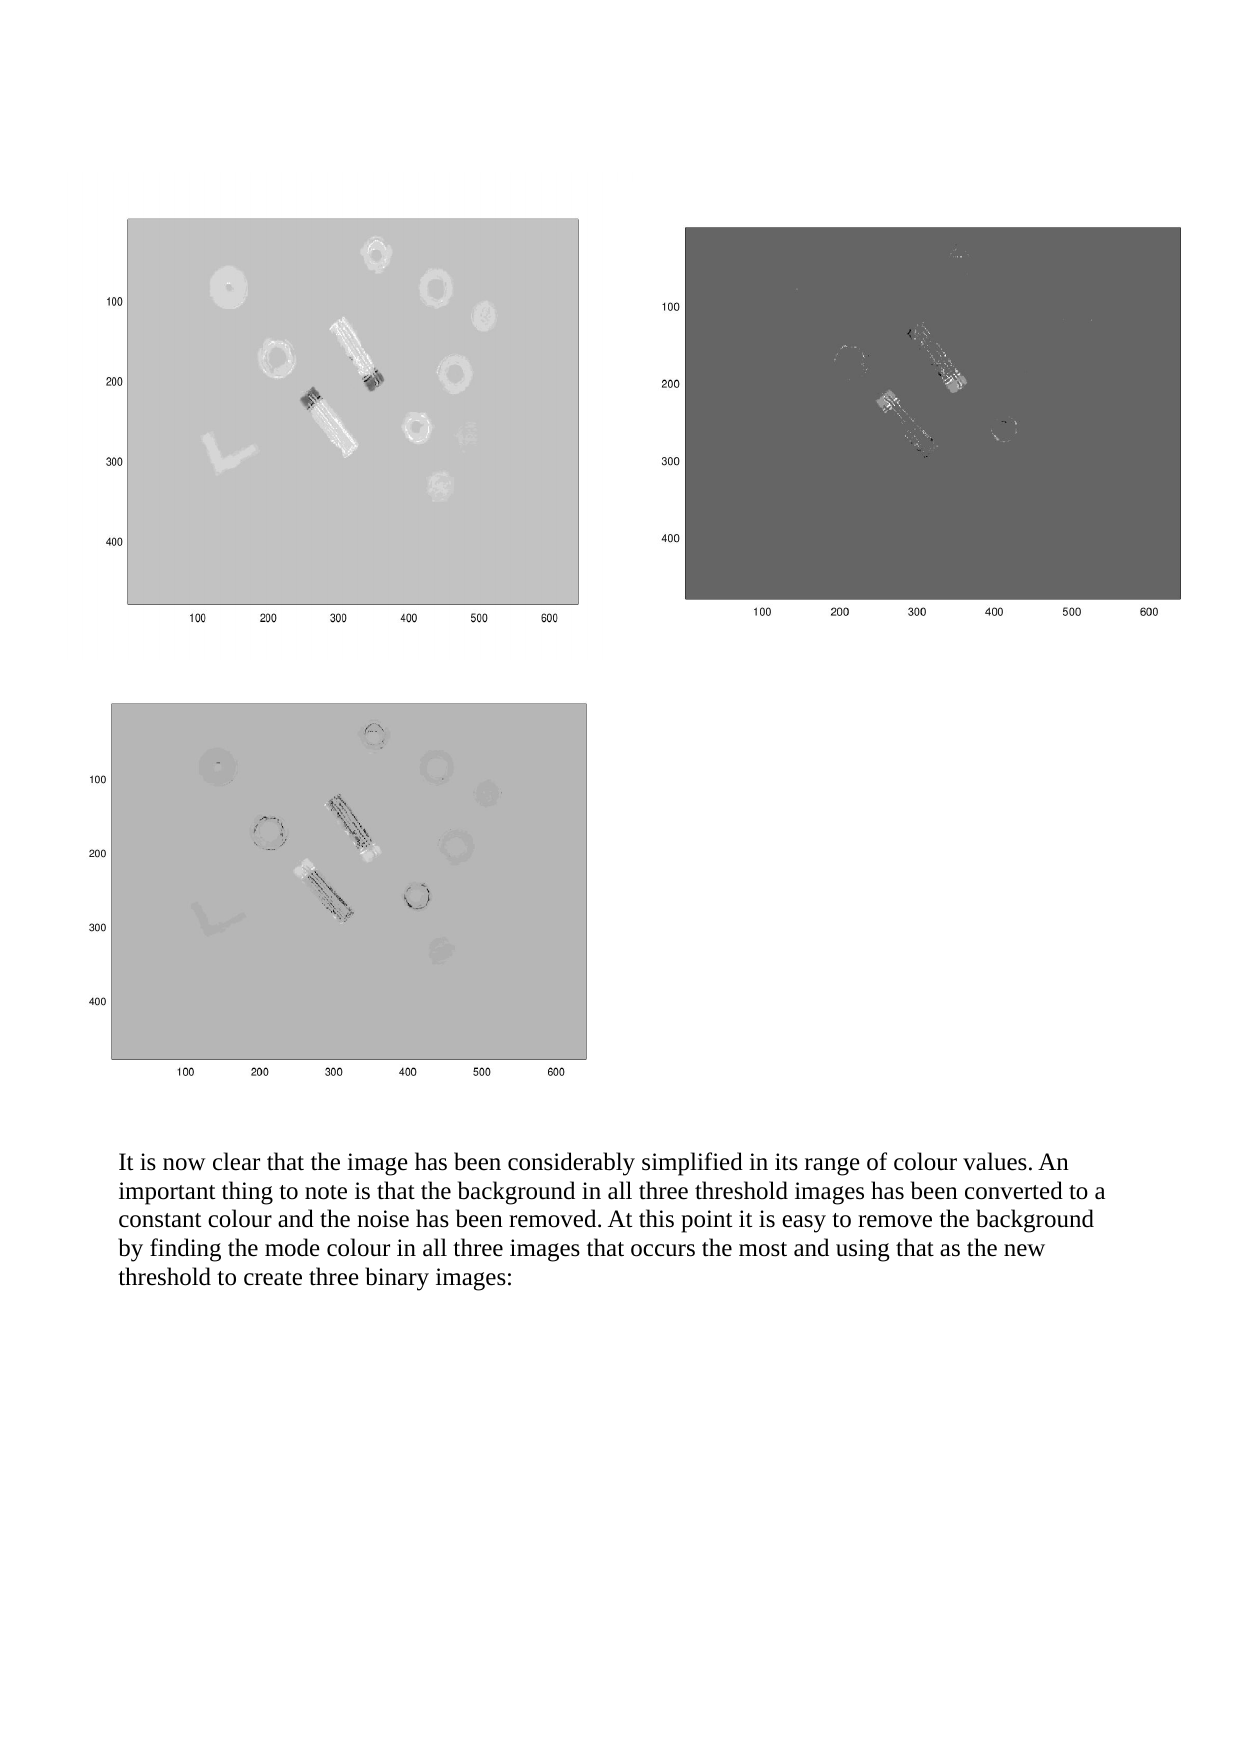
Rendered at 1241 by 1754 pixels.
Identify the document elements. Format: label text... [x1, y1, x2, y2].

picture [32, 172, 1241, 1119]
text It is now clear that the image has been considerably simplified in its range of colour values. An important thing to note is that the background in all three threshold images has been converted to a constant colour and the noise has been removed. At this point it is easy to remove the background by finding the mode colour in all three images that occurs the most and using that as the new threshold to create three binary images: [118, 1147, 1122, 1291]
